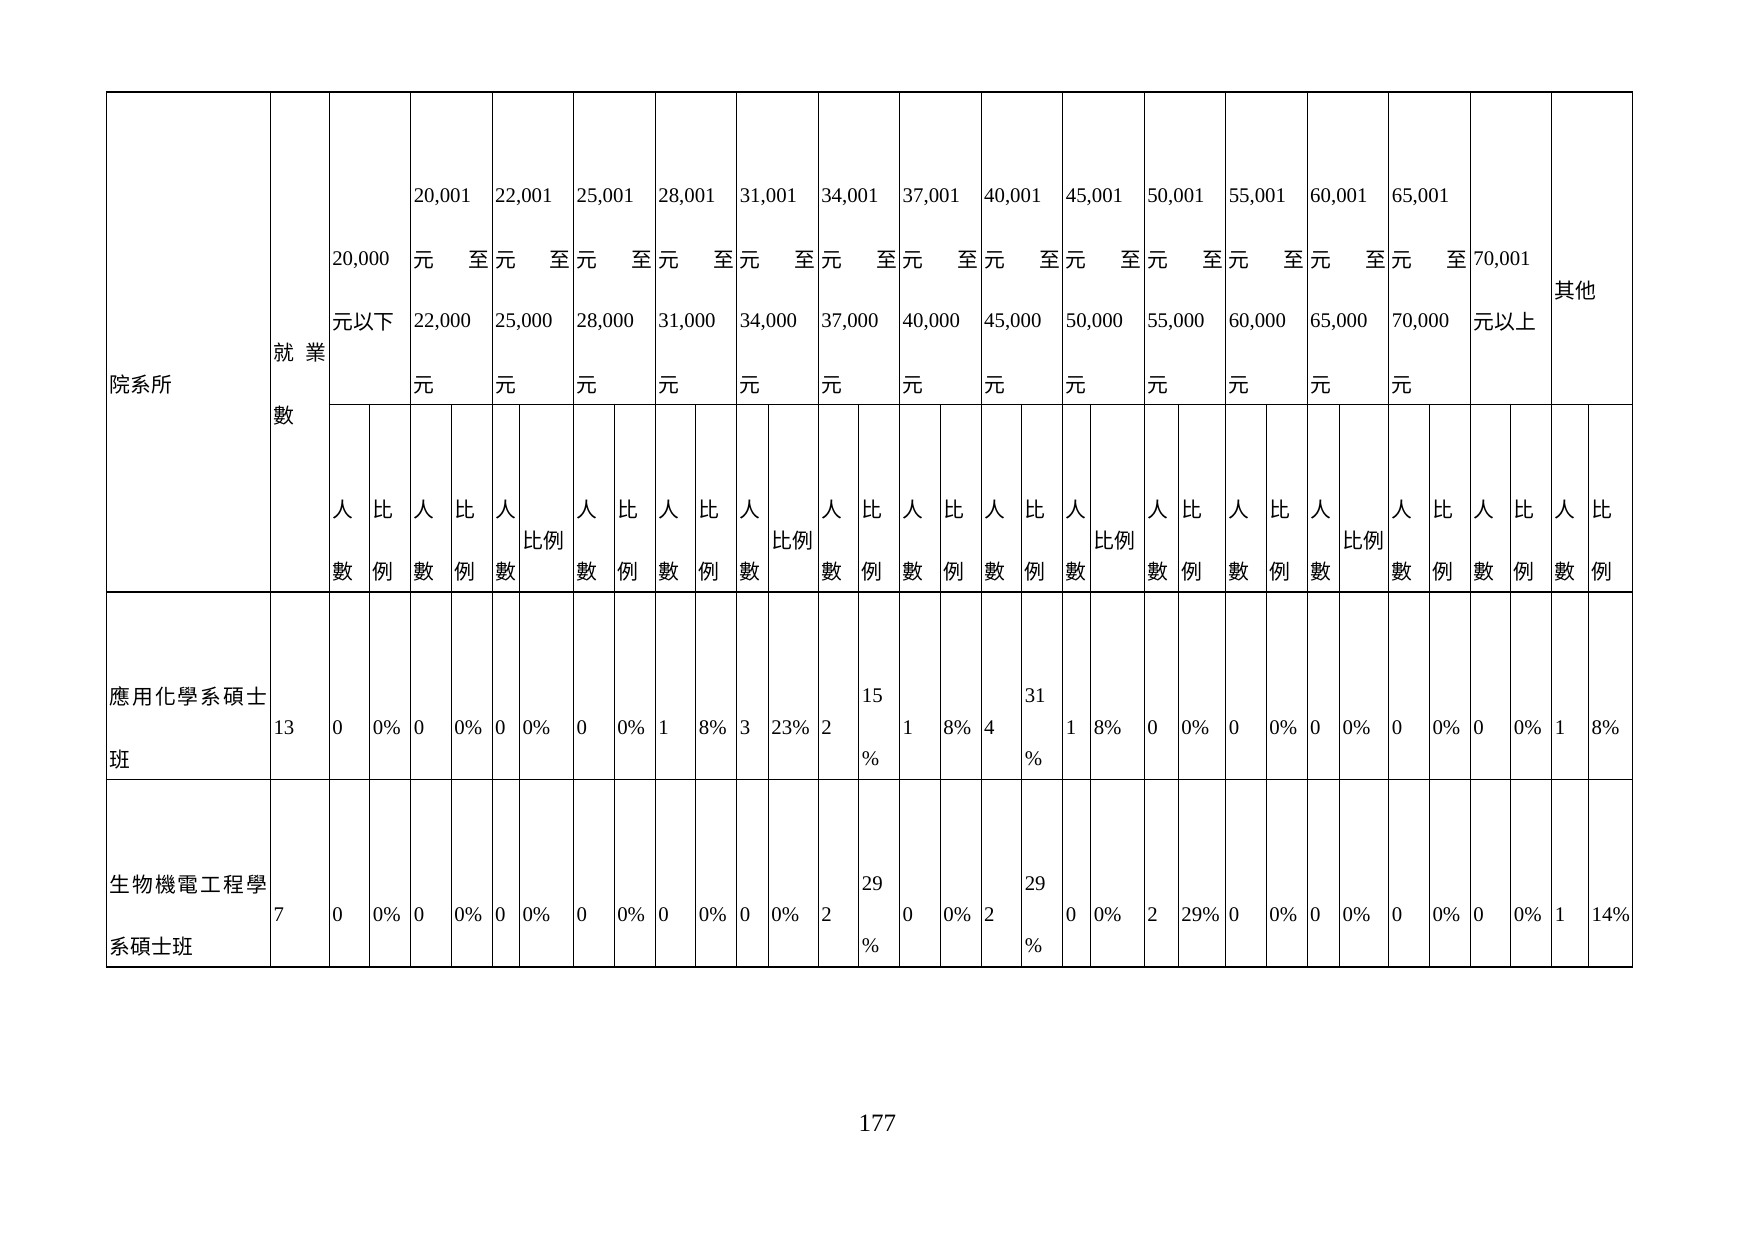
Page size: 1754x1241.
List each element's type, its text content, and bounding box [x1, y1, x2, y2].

table_cell 8% [941, 593, 981, 779]
table_cell 0 [656, 780, 695, 966]
table_cell 比例 [859, 405, 899, 591]
table_cell 2 [819, 780, 858, 966]
table_cell 0 [1389, 780, 1429, 966]
table_cell 2 [1145, 780, 1178, 966]
table_header 34,001元至37,000元 [819, 93, 899, 404]
table_header 就業數 [271, 93, 329, 591]
table_cell 0 [330, 780, 369, 966]
table_cell 比例 [1267, 405, 1307, 591]
table_cell 0 [1145, 593, 1178, 779]
table_cell 3 [737, 593, 768, 779]
table_cell 人數 [1063, 405, 1090, 591]
table_cell 0 [1063, 780, 1090, 966]
table_cell 人數 [493, 405, 519, 591]
table_cell 0 [1226, 780, 1266, 966]
table_cell 0% [1340, 780, 1388, 966]
table_cell 0 [411, 780, 451, 966]
table_header 65,001元至70,000元 [1389, 93, 1470, 404]
table_cell 比例 [1022, 405, 1062, 591]
table_cell 0 [1226, 593, 1266, 779]
table_cell 應用化學系碩士班 [107, 593, 270, 779]
table_cell 29% [859, 780, 899, 966]
table_header 60,001元至65,000元 [1308, 93, 1388, 404]
table_cell 比例 [1179, 405, 1225, 591]
table_header 45,001元至50,000元 [1063, 93, 1144, 404]
table_cell 0 [1471, 593, 1510, 779]
table_cell 比例 [615, 405, 655, 591]
table_cell 0% [1179, 593, 1225, 779]
table_cell 0 [411, 593, 451, 779]
table_cell 人數 [737, 405, 768, 591]
table_header 37,001元至40,000元 [900, 93, 981, 404]
table_cell 比例 [520, 405, 573, 591]
table_cell 人數 [330, 405, 369, 591]
table_header 70,001元以上 [1471, 93, 1551, 404]
table_cell 0% [615, 780, 655, 966]
table_cell 0 [1389, 593, 1429, 779]
table_cell 比例 [1430, 405, 1470, 591]
table_cell 0 [737, 780, 768, 966]
table_cell 0% [1430, 780, 1470, 966]
table_cell 2 [982, 780, 1021, 966]
table_cell 人數 [982, 405, 1021, 591]
table_cell 比例 [1091, 405, 1144, 591]
table_cell 比例 [941, 405, 981, 591]
table_cell 0% [520, 780, 573, 966]
table_cell 23% [769, 593, 818, 779]
table_cell 0% [1511, 593, 1551, 779]
table_cell 0% [1091, 780, 1144, 966]
table_cell 人數 [656, 405, 695, 591]
table_cell 人數 [574, 405, 614, 591]
table_cell 8% [1589, 593, 1632, 779]
table_cell 0% [1511, 780, 1551, 966]
table_cell 1 [1552, 593, 1588, 779]
table_cell 0% [941, 780, 981, 966]
table_cell 人數 [1471, 405, 1510, 591]
table_cell 0 [1308, 593, 1339, 779]
table_header 20,001元至22,000元 [411, 93, 492, 404]
table_cell 14% [1589, 780, 1632, 966]
table_cell 31% [1022, 593, 1062, 779]
table_header 50,001元至55,000元 [1145, 93, 1225, 404]
table_header 55,001元至60,000元 [1226, 93, 1307, 404]
table_cell 7 [271, 780, 329, 966]
table_cell 0 [574, 780, 614, 966]
table_cell 人數 [900, 405, 940, 591]
table_cell 0% [615, 593, 655, 779]
table_cell 2 [819, 593, 858, 779]
table_cell 0 [493, 780, 519, 966]
table_cell 人數 [1145, 405, 1178, 591]
table_cell 比例 [696, 405, 736, 591]
table_cell 8% [1091, 593, 1144, 779]
table_cell 1 [900, 593, 940, 779]
table_header 院系所 [107, 93, 270, 591]
table_cell 比例 [1589, 405, 1632, 591]
table_cell 1 [656, 593, 695, 779]
table_cell 0% [370, 593, 410, 779]
table_cell 0% [520, 593, 573, 779]
table_cell 1 [1552, 780, 1588, 966]
table_header 22,001元至25,000元 [493, 93, 573, 404]
table_cell 比例 [370, 405, 410, 591]
table_cell 4 [982, 593, 1021, 779]
table_cell 0% [696, 780, 736, 966]
table_cell 人數 [1308, 405, 1339, 591]
table_header 28,001元至31,000元 [656, 93, 736, 404]
table_cell 0 [574, 593, 614, 779]
table_cell 0% [1430, 593, 1470, 779]
table_header 40,001元至45,000元 [982, 93, 1062, 404]
table_cell 比例 [769, 405, 818, 591]
table_cell 15% [859, 593, 899, 779]
table_cell 0 [1471, 780, 1510, 966]
table_cell 比例 [1340, 405, 1388, 591]
table_cell 人數 [819, 405, 858, 591]
table_cell 0% [370, 780, 410, 966]
table_cell 0 [900, 780, 940, 966]
table_cell 29% [1179, 780, 1225, 966]
table_header 25,001元至28,000元 [574, 93, 655, 404]
table_cell 0% [1267, 593, 1307, 779]
table_cell 比例 [1511, 405, 1551, 591]
table_cell 0 [1308, 780, 1339, 966]
table_cell 29% [1022, 780, 1062, 966]
table_cell 人數 [1552, 405, 1588, 591]
table_cell 0% [452, 593, 492, 779]
table_cell 生物機電工程學系碩士班 [107, 780, 270, 966]
table_cell 0% [1340, 593, 1388, 779]
table_cell 0% [452, 780, 492, 966]
table_header 其他 [1552, 93, 1632, 404]
table_cell 13 [271, 593, 329, 779]
table_cell 比例 [452, 405, 492, 591]
table_cell 0% [1267, 780, 1307, 966]
table_cell 0 [330, 593, 369, 779]
table_cell 0% [769, 780, 818, 966]
table_cell 0 [493, 593, 519, 779]
table_cell 人數 [1226, 405, 1266, 591]
table_cell 人數 [1389, 405, 1429, 591]
table_cell 1 [1063, 593, 1090, 779]
table_header 31,001元至34,000元 [737, 93, 818, 404]
table_header 20,000元以下 [330, 93, 410, 404]
table_cell 人數 [411, 405, 451, 591]
table_cell 8% [696, 593, 736, 779]
